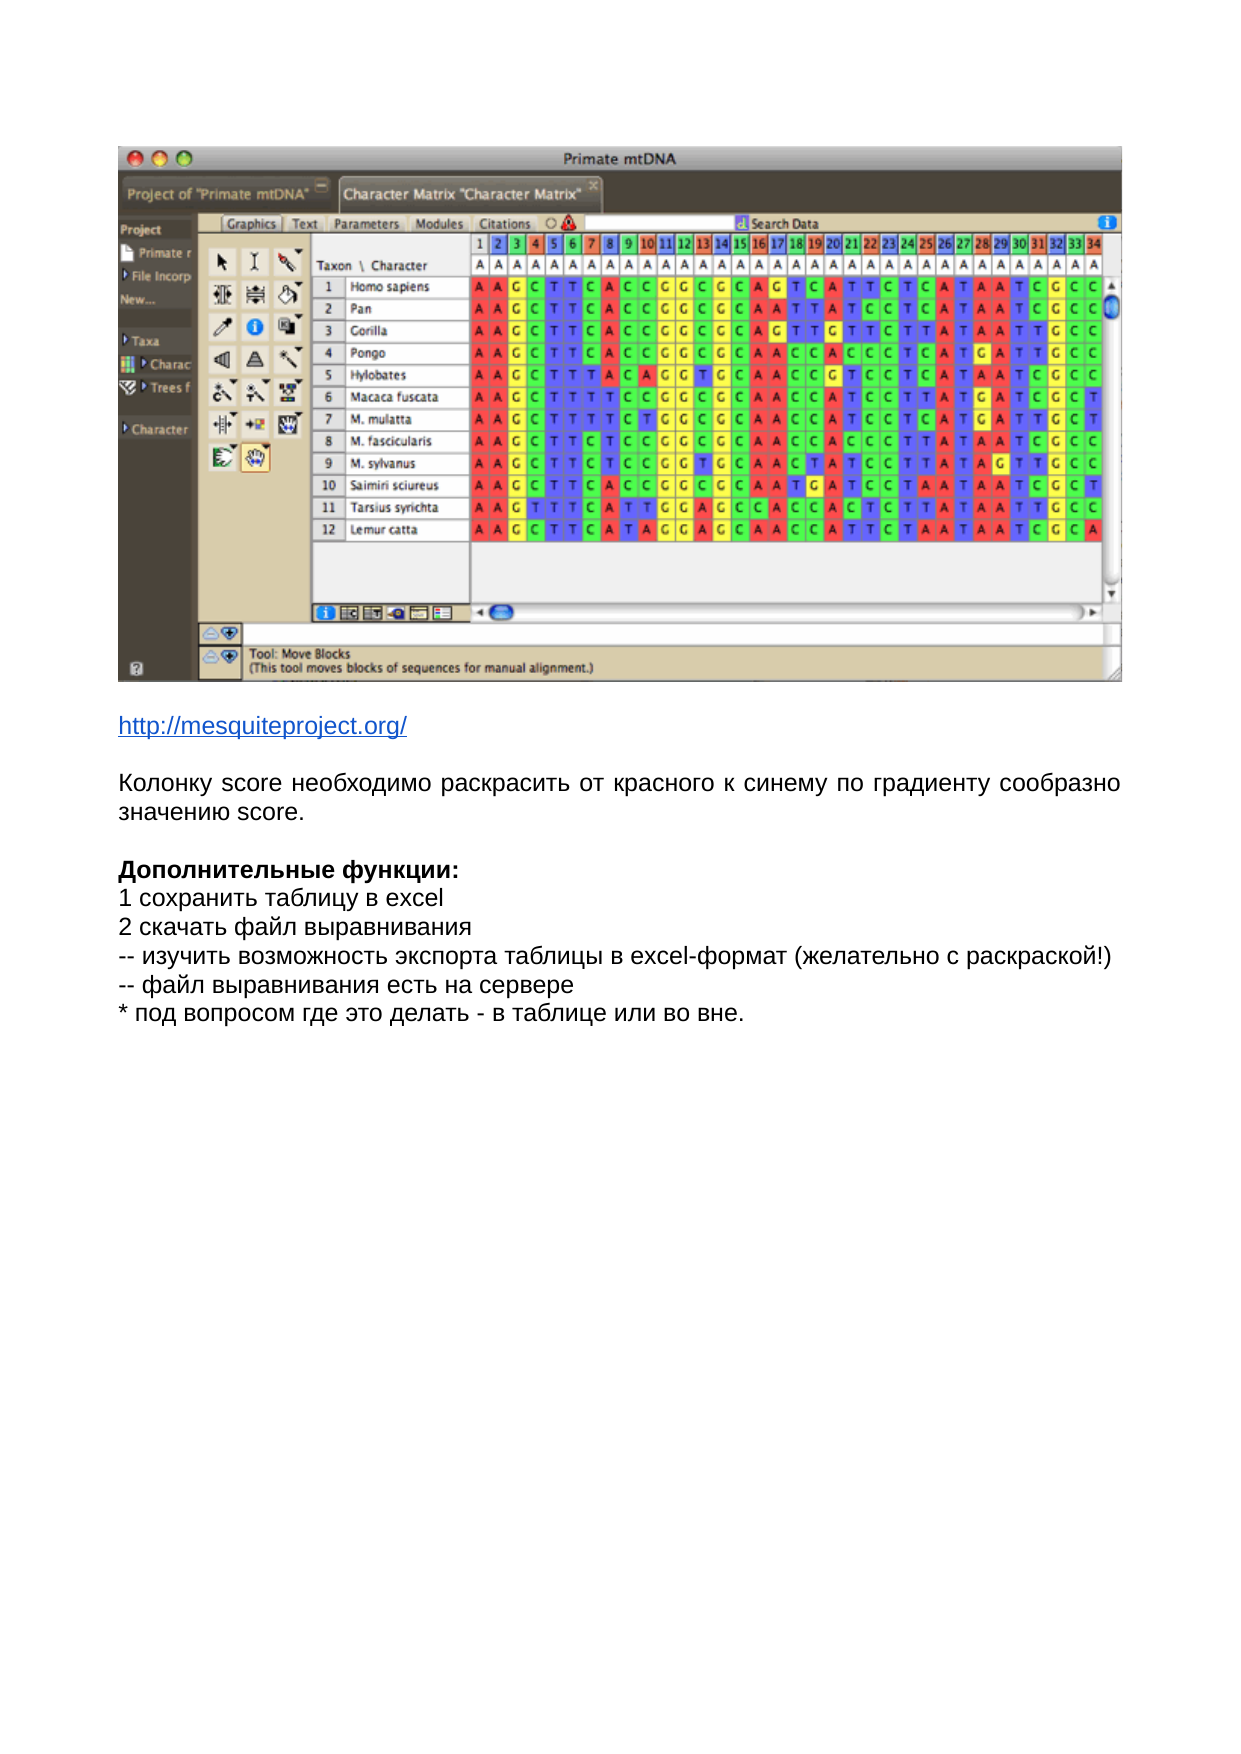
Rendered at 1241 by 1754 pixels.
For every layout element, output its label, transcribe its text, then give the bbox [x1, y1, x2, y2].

text Дополнительные функции: [118, 854, 1122, 883]
picture [118, 146, 1123, 682]
text -- изучить возможность экспорта таблицы в excel-формат (желательно с раскраской!) [118, 941, 1122, 969]
text -- файл выравнивания есть на сервере [118, 969, 1122, 998]
text Колонку score необходимо раскрасить от красного к синему по градиенту сообразно значению score. [118, 768, 1122, 826]
text * под вопросом где это делать - в таблице или во вне. [118, 998, 1122, 1027]
text http://mesquiteproject.org/ [118, 711, 1122, 739]
text 1 сохранить таблицу в excel [118, 883, 1122, 912]
text 2 скачать файл выравнивания [118, 912, 1122, 941]
